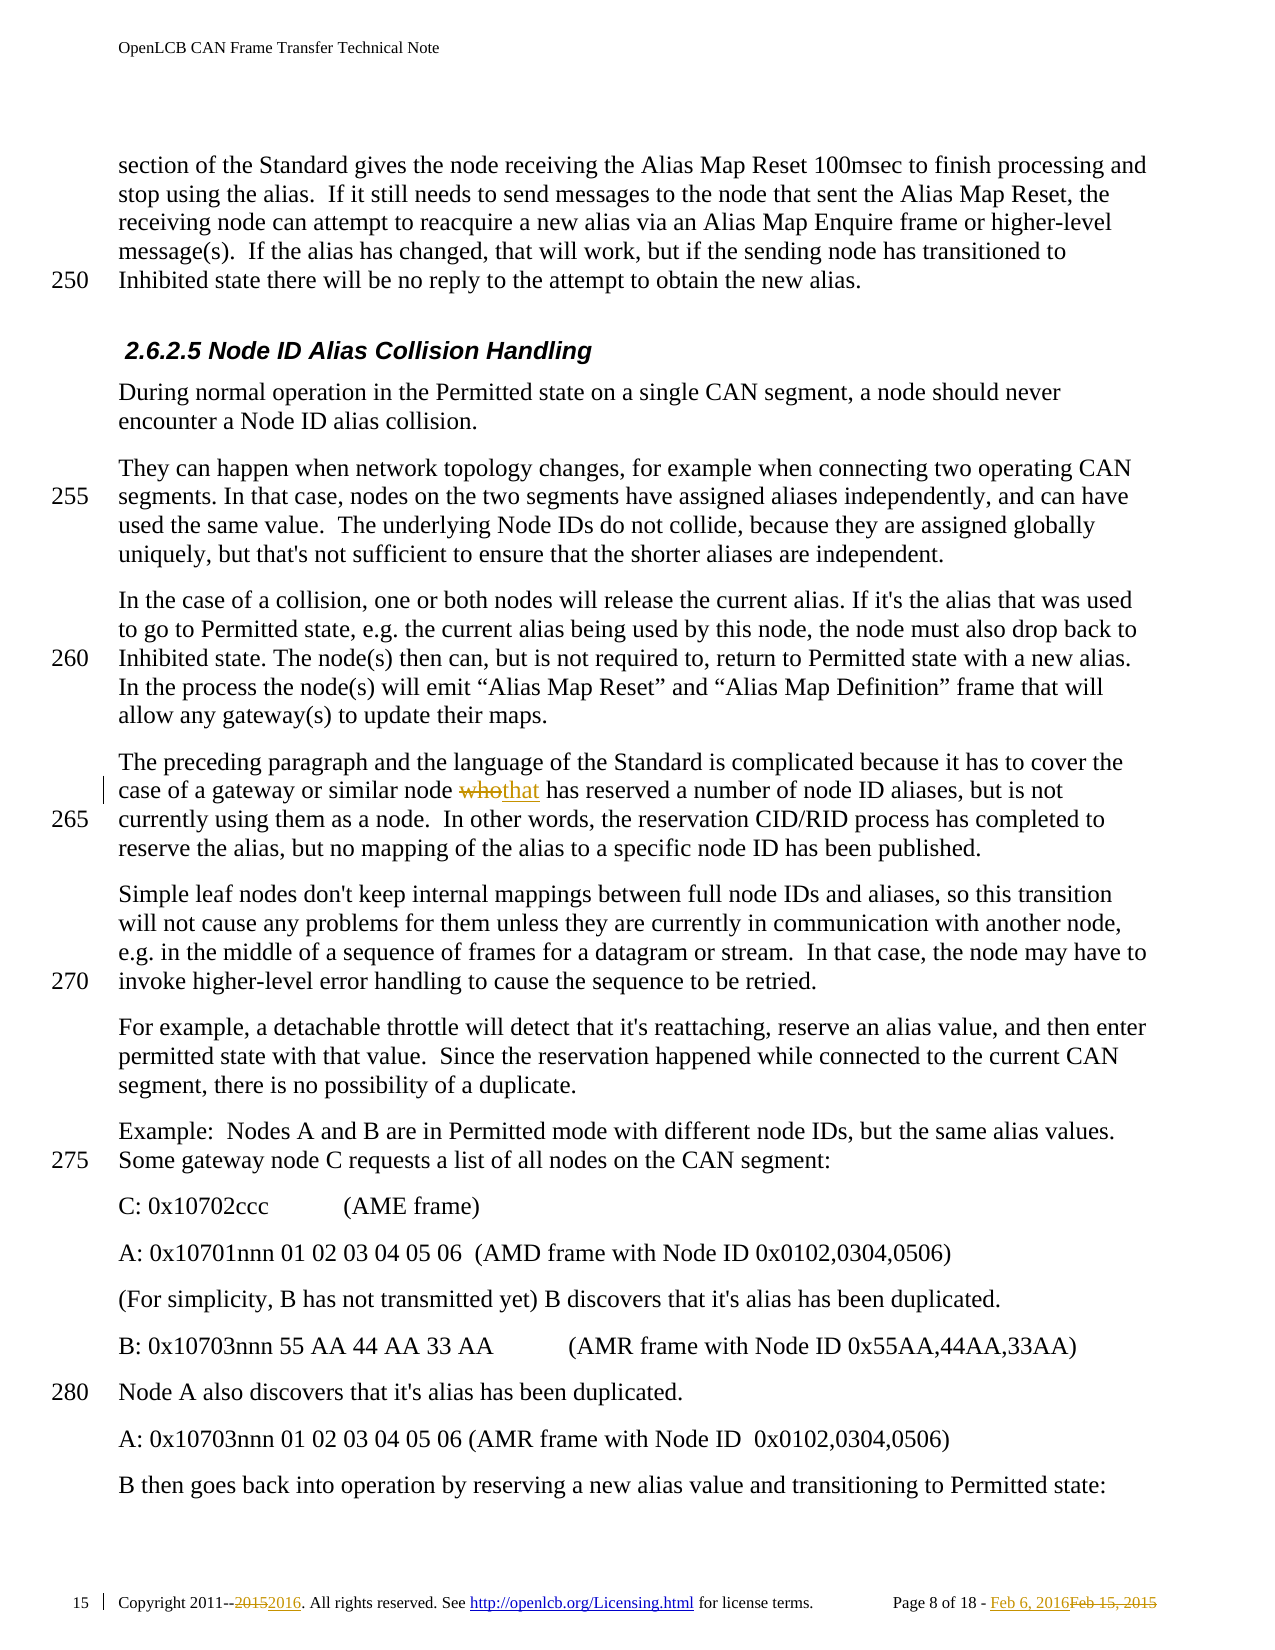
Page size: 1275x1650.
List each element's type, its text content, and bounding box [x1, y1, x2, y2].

text Simple leaf nodes don't keep internal mappings between full node IDs and aliases, so this transition will not cause any problems for them unless they are currently in communication with another node, e.g. in the middle of a sequence of frames for a datagram or stream. In that case, the node may have to invoke higher-level error handling to cause the sequence to be retried. [118, 879, 1157, 994]
text Node A also discovers that it's alias has been duplicated. [118, 1377, 1157, 1406]
text C: 0x10702ccc (AME frame) [118, 1191, 1157, 1220]
text A: 0x10703nnn 01 02 03 04 05 06 (AMR frame with Node ID 0x0102,0304,0506) [118, 1424, 1157, 1452]
text Example: Nodes A and B are in Permitted mode with different node IDs, but the same alias values. Some gateway node C requests a list of all nodes on the CAN segment: [118, 1116, 1157, 1174]
text For example, a detachable throttle will detect that it's reattaching, reserve an alias value, and then enter permitted state with that value. Since the reservation happened while connected to the current CAN segment, there is no possibility of a duplicate. [118, 1012, 1157, 1098]
subtitle Node ID Alias Collision Handling [118, 336, 1157, 365]
text B: 0x10703nnn 55 AA 44 AA 33 AA (AMR frame with Node ID 0x55AA,44AA,33AA) [118, 1331, 1157, 1359]
text During normal operation in the Permitted state on a single CAN segment, a node should never encounter a Node ID alias collision. [118, 377, 1157, 435]
text B then goes back into operation by reserving a new alias value and transitioning to Permitted state: [118, 1470, 1157, 1499]
text section of the Standard gives the node receiving the Alias Map Reset 100msec to finish processing and stop using the alias. If it still needs to send messages to the node that sent the Alias Map Reset, the receiving node can attempt to reacquire a new alias via an Alias Map Enquire frame or higher-level message(s). If the alias has changed, that will work, but if the sending node has transitioned to Inhibited state there will be no reply to the attempt to obtain the new alias. [118, 150, 1157, 294]
text They can happen when network topology changes, for example when connecting two operating CAN segments. In that case, nodes on the two segments have assigned aliases independently, and can have used the same value. The underlying Node IDs do not collide, because they are assigned globally uniquely, but that's not sufficient to ensure that the shorter aliases are independent. [118, 453, 1157, 568]
text In the case of a collision, one or both nodes will release the current alias. If it's the alias that was used to go to Permitted state, e.g. the current alias being used by this node, the node must also drop back to Inhibited state. The node(s) then can, but is not required to, return to Permitted state with a new alias. In the process the node(s) will emit “Alias Map Reset” and “Alias Map Definition” frame that will allow any gateway(s) to update their maps. [118, 585, 1157, 729]
text (For simplicity, B has not transmitted yet) B discovers that it's alias has been duplicated. [118, 1284, 1157, 1313]
text The preceding paragraph and the language of the Standard is complicated because it has to cover the case of a gateway or similar node that has reserved a number of node ID aliases, but is not currently using them as a node. In other words, the reservation CID/RID process has completed to reserve the alias, but no mapping of the alias to a specific node ID has been published. [118, 747, 1157, 862]
text A: 0x10701nnn 01 02 03 04 05 06 (AMD frame with Node ID 0x0102,0304,0506) [118, 1238, 1157, 1267]
